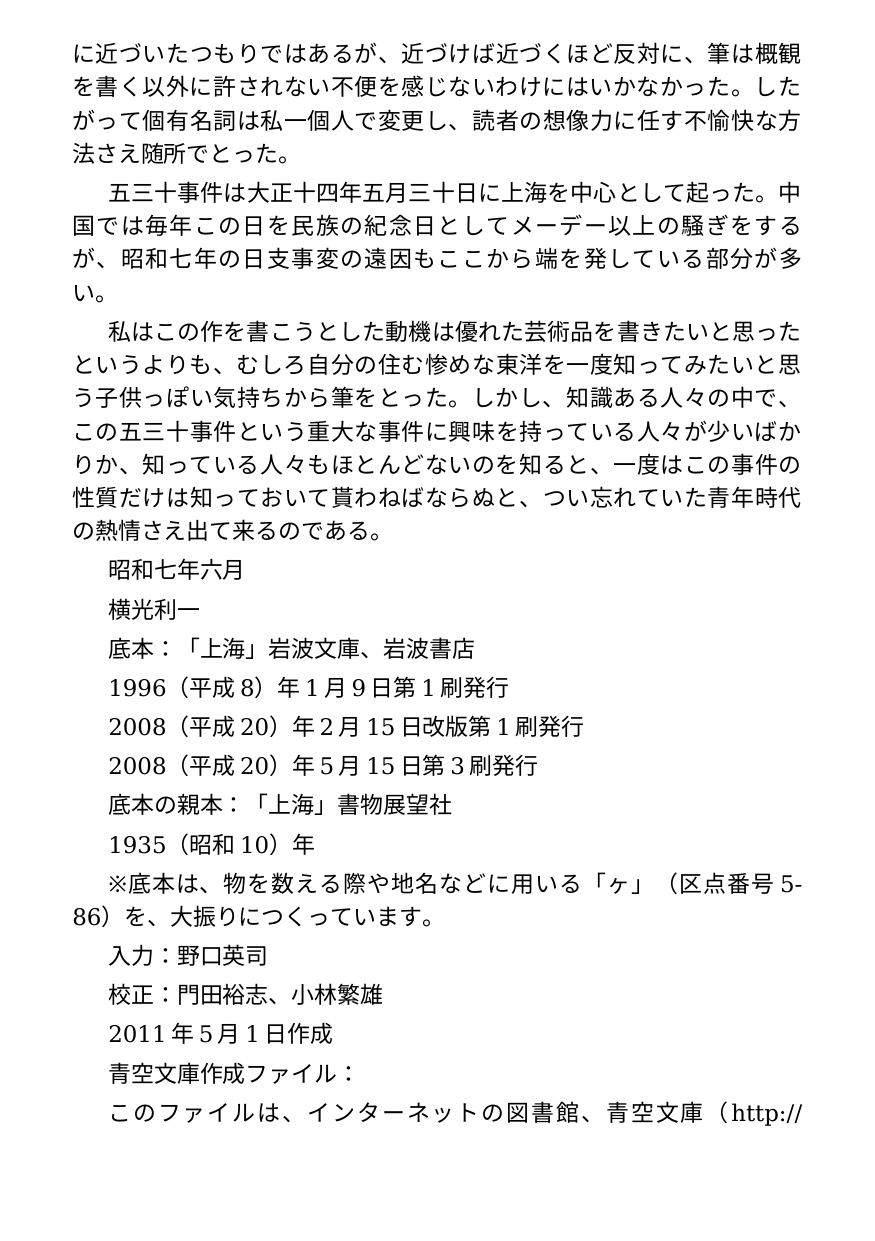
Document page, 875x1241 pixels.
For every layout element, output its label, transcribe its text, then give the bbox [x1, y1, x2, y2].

text 入力：野口英司 [72, 938, 802, 971]
text 2011年5月1日作成 [72, 1016, 802, 1049]
text 横光利一 [72, 591, 802, 625]
text このファイルは、インターネットの図書館、青空文庫（http:// [72, 1095, 802, 1128]
text 1935（昭和10）年 [72, 826, 802, 860]
text 青空文庫作成ファイル： [72, 1056, 802, 1089]
text 2008（平成20）年5月15日第3刷発行 [72, 748, 802, 781]
text ※底本は、物を数える際や地名などに用いる「ヶ」（区点番号5-86）を、大振りにつくっています。 [72, 866, 802, 932]
text に近づいたつもりではあるが、近づけば近づくほど反対に、筆は概観を書く以外に許されない不便を感じないわけにはいかなかった。したがって個有名詞は私一個人で変更し、読者の想像力に任す不愉快な方法さえ随所でとった。 [72, 36, 802, 169]
text 底本：「上海」岩波文庫、岩波書店 [72, 631, 802, 664]
text 底本の親本：「上海」書物展望社 [72, 787, 802, 821]
text 1996（平成8）年1月9日第1刷発行 [72, 670, 802, 703]
text 私はこの作を書こうとした動機は優れた芸術品を書きたいと思ったというよりも、むしろ自分の住む惨めな東洋を一度知ってみたいと思う子供っぽい気持ちから筆をとった。しかし、知識ある人々の中で、この五三十事件という重大な事件に興味を持っている人々が少いばかりか、知っている人々もほとんどないのを知ると、一度はこの事件の性質だけは知っておいて貰わねばならぬと、つい忘れていた青年時代の熱情さえ出て来るのである。 [72, 314, 802, 546]
text 五三十事件は大正十四年五月三十日に上海を中心として起った。中国では毎年この日を民族の紀念日としてメーデー以上の騒ぎをするが、昭和七年の日支事変の遠因もここから端を発している部分が多い。 [72, 175, 802, 308]
text 校正：門田裕志、小林繁雄 [72, 977, 802, 1010]
text 昭和七年六月 [72, 552, 802, 586]
text 2008（平成20）年2月15日改版第1刷発行 [72, 709, 802, 742]
